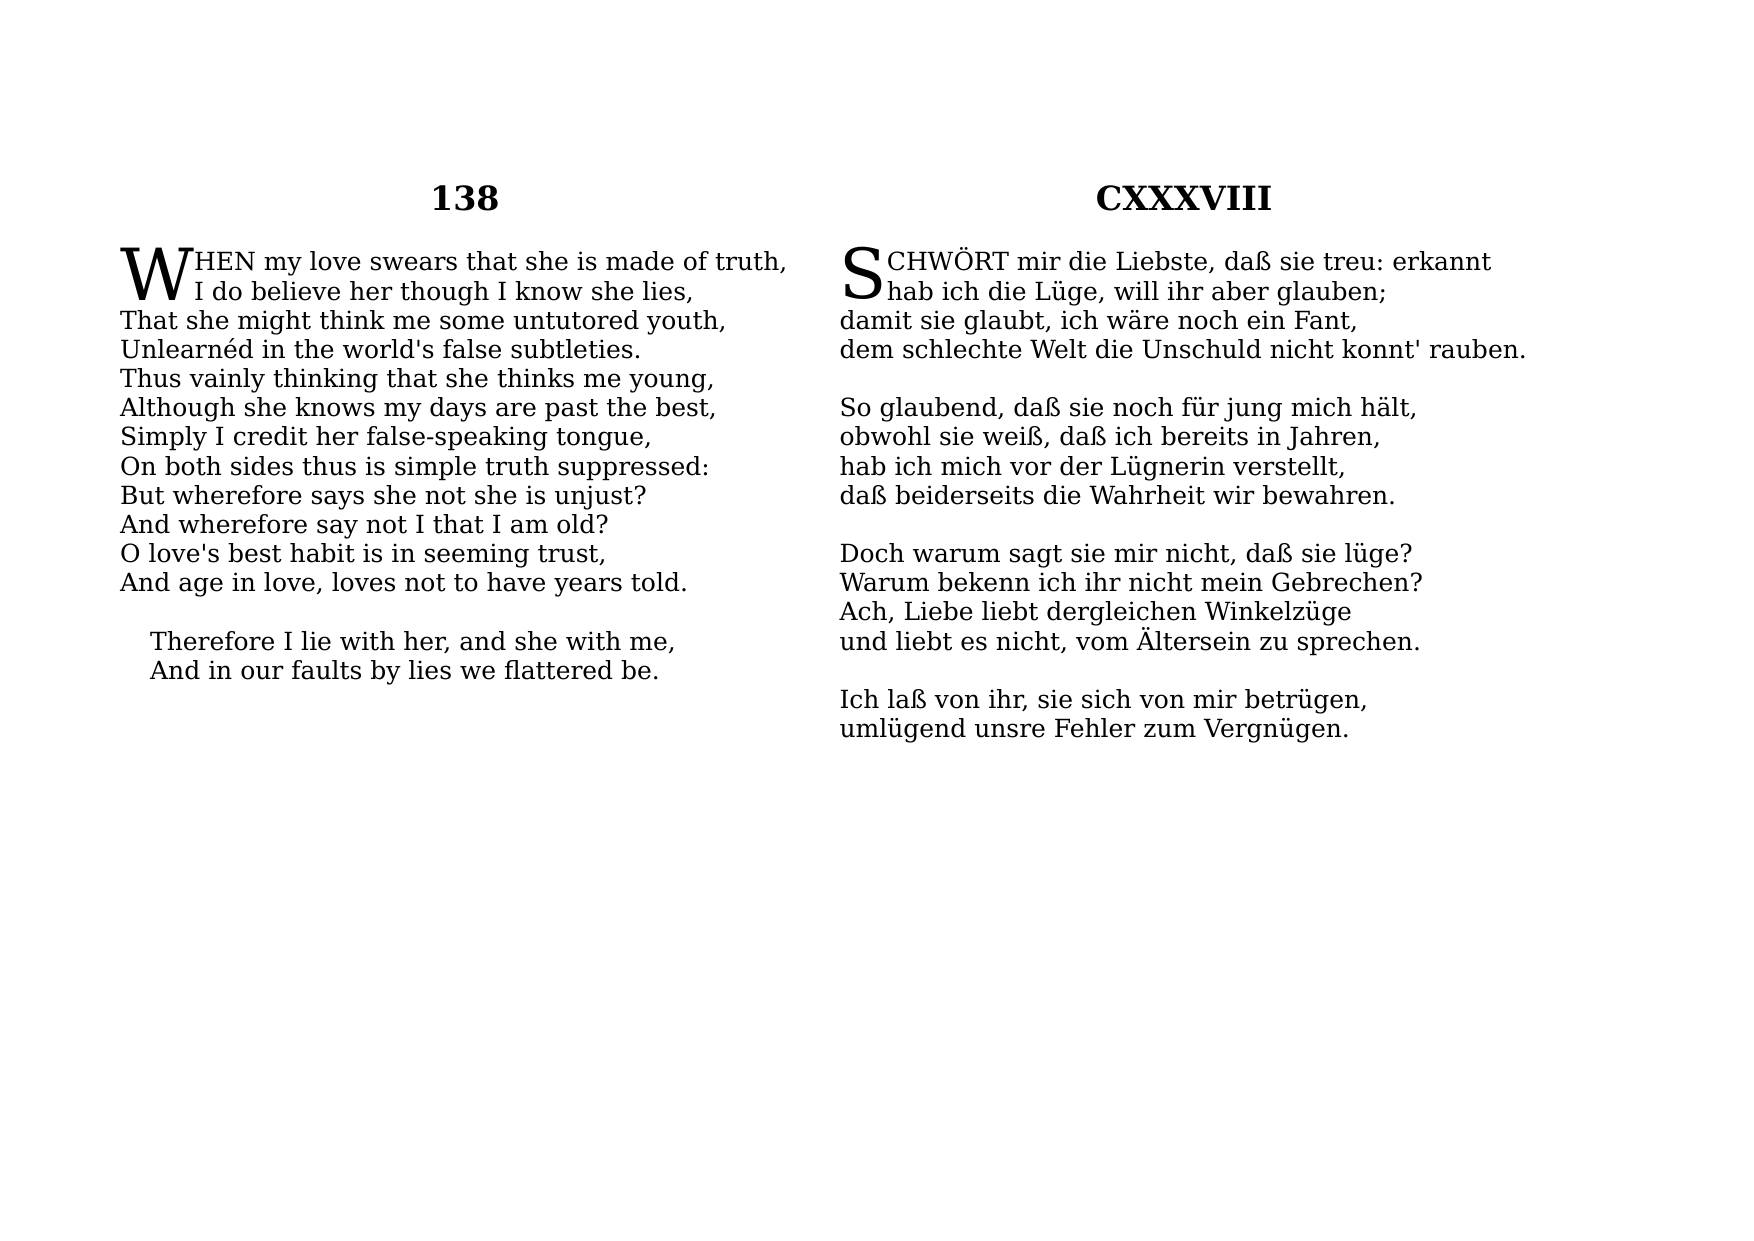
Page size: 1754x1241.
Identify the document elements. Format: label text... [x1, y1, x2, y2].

text 138 [120, 179, 809, 218]
text So glaubend, daß sie noch für jung mich hält, obwohl sie weiß, daß ich bereits in Jahren, hab ich mich vor der Lügnerin verstellt, daß beiderseits die Wahrheit wir bewahren. [839, 393, 1528, 510]
text CXXXVIII [839, 179, 1528, 218]
text SCHWÖRT mir die Liebste, daß sie treu: erkannt hab ich die Lüge, will ihr aber glauben; damit sie glaubt, ich wäre noch ein Fant, dem schlechte Welt die Unschuld nicht konnt' rauben. [839, 247, 1528, 364]
text Ich laß von ihr, sie sich von mir betrügen, umlügend unsre Fehler zum Vergnügen. [839, 685, 1528, 743]
text Therefore I lie with her, and she with me, And in our faults by lies we flattered be. [150, 627, 809, 685]
text WHEN my love swears that she is made of truth, I do believe her though I know she lies, That she might think me some untutored youth, Unlearnéd in the world's false subtleties. Thus vainly thinking that she thinks me young, Although she knows my days are past the best, Simply I credit her false-speaking tongue, On both sides thus is simple truth suppressed: But wherefore says she not she is unjust? And wherefore say not I that I am old? O love's best habit is in seeming trust, And age in love, loves not to have years told. [120, 247, 809, 597]
text Doch warum sagt sie mir nicht, daß sie lüge? Warum bekenn ich ihr nicht mein Gebrechen? Ach, Liebe liebt dergleichen Winkelzüge und liebt es nicht, vom Ältersein zu sprechen. [839, 539, 1528, 656]
